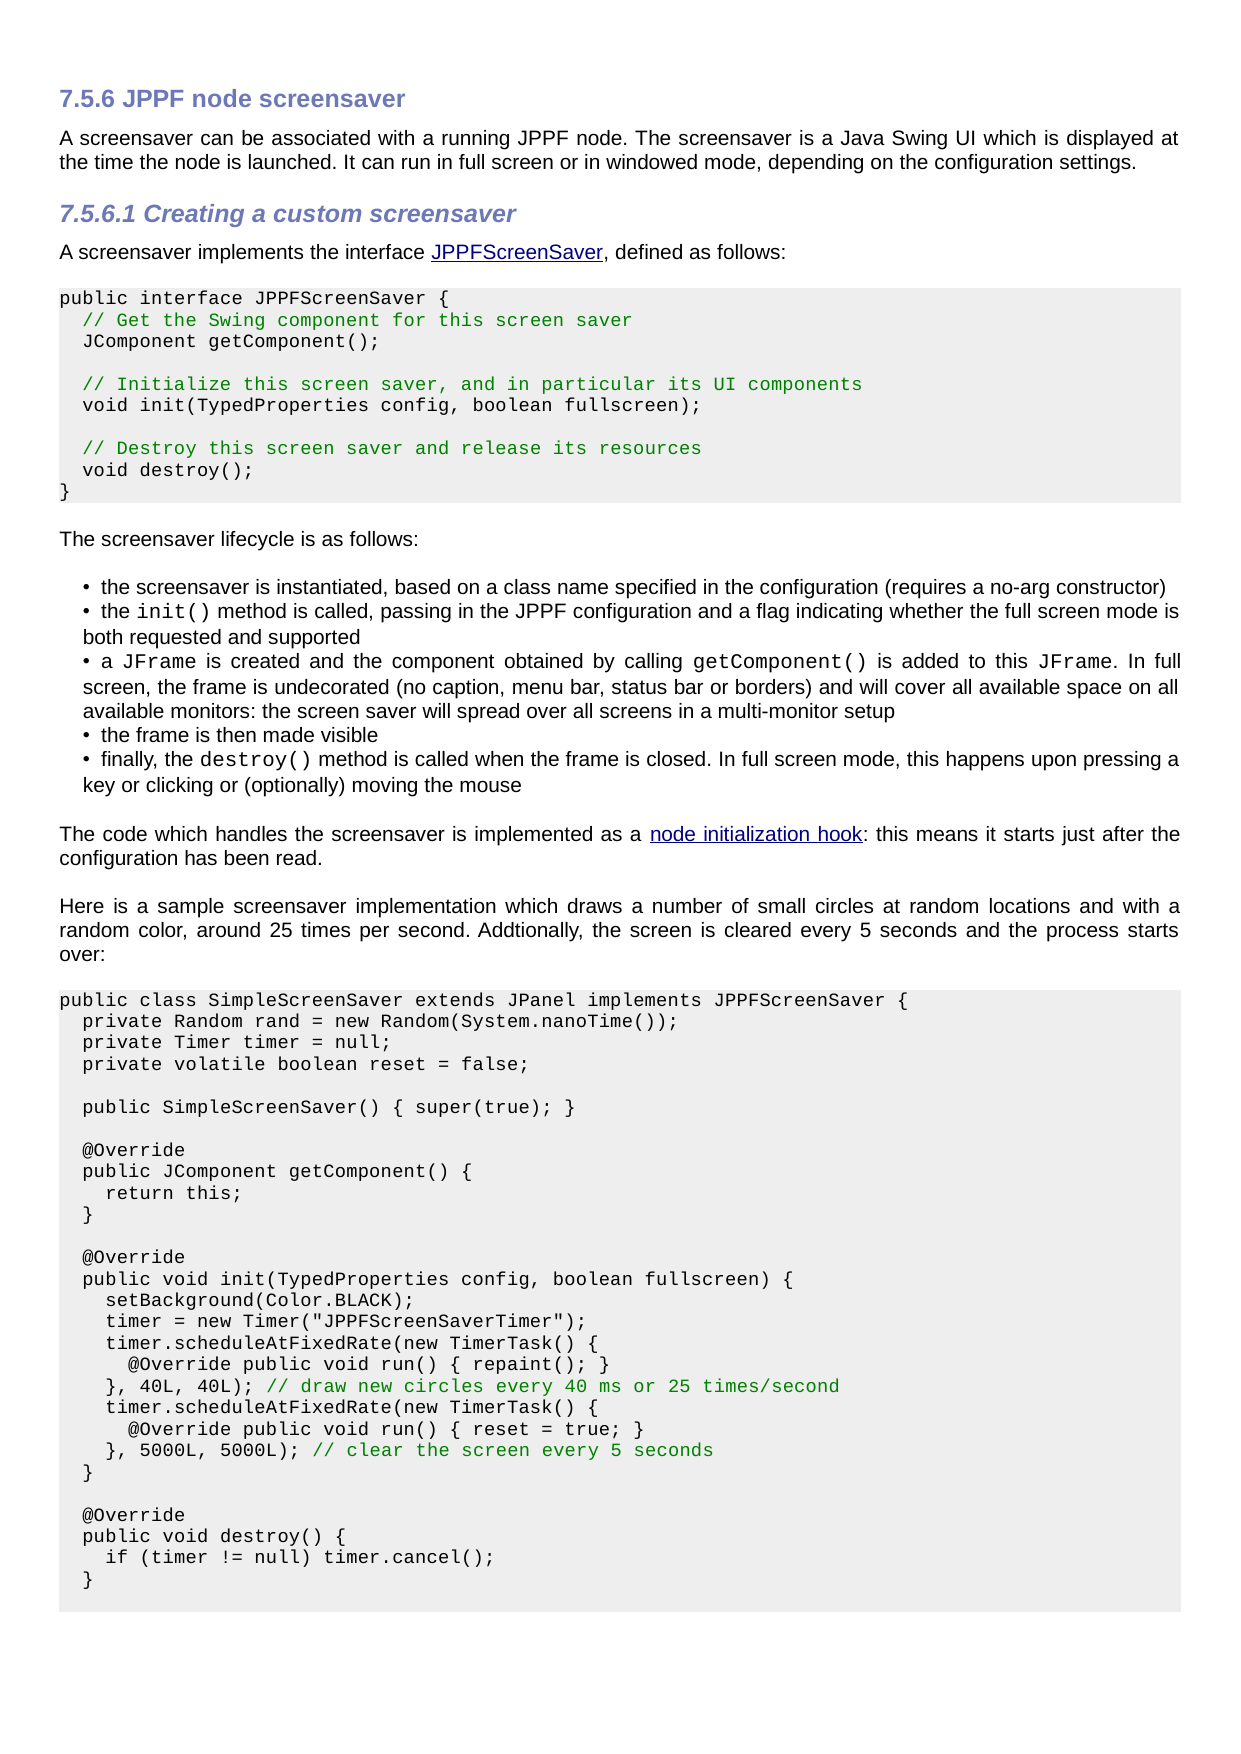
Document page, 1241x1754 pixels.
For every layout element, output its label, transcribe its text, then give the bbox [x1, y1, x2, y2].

text private volatile boolean reset = false; [59, 1054, 1181, 1076]
list the screensaver is instantiated, based on a class name specified in the configuration (requires a no-arg constructor) [83, 575, 1181, 599]
text public JComponent getComponent() { [59, 1162, 1181, 1183]
text private Timer timer = null; [59, 1033, 1181, 1054]
text return this; [59, 1183, 1181, 1204]
text timer.scheduleAtFixedRate(new TimerTask() { [59, 1398, 1181, 1419]
text } [59, 1204, 1181, 1226]
list a JFrame is created and the component obtained by calling getComponent() is added to this JFrame. In full screen, the frame is undecorated (no caption, menu bar, status bar or borders) and will cover all available space on all available monitors: the screen saver will spread over all screens in a multi-monitor setup [83, 649, 1181, 723]
text }, 40L, 40L); // draw new circles every 40 ms or 25 times/second [59, 1376, 1181, 1398]
text timer = new Timer("JPPFScreenSaverTimer"); [59, 1312, 1181, 1333]
text void init(TypedProperties config, boolean fullscreen); [59, 396, 1181, 417]
text public interface JPPFScreenSaver { [59, 288, 1181, 310]
subtitle JPPF node screensaver [59, 84, 1181, 113]
text setBackground(Color.BLACK); [59, 1290, 1181, 1312]
text public class SimpleScreenSaver extends JPanel implements JPPFScreenSaver { [59, 990, 1181, 1011]
text } [59, 482, 1181, 503]
subtitle Creating a custom screensaver [59, 199, 1181, 228]
text }, 5000L, 5000L); // clear the screen every 5 seconds [59, 1441, 1181, 1462]
text @Override public void run() { repaint(); } [59, 1355, 1181, 1376]
text @Override public void run() { reset = true; } [59, 1419, 1181, 1441]
text A screensaver implements the interface JPPFScreenSaver, defined as follows: [59, 240, 1181, 264]
text timer.scheduleAtFixedRate(new TimerTask() { [59, 1333, 1181, 1355]
text public void destroy() { [59, 1526, 1181, 1548]
text @Override [59, 1247, 1181, 1269]
list the frame is then made visible [83, 723, 1181, 747]
text private Random rand = new Random(System.nanoTime()); [59, 1011, 1181, 1033]
list finally, the destroy() method is called when the frame is closed. In full screen mode, this happens upon pressing a key or clicking or (optionally) moving the mouse [83, 747, 1181, 797]
text Here is a sample screensaver implementation which draws a number of small circles at random locations and with a random color, around 25 times per second. Addtionally, the screen is cleared every 5 seconds and the process starts over: [59, 894, 1181, 966]
text void destroy(); [59, 460, 1181, 482]
text // Destroy this screen saver and release its resources [59, 439, 1181, 460]
text if (timer != null) timer.cancel(); [59, 1548, 1181, 1569]
text @Override [59, 1140, 1181, 1162]
text @Override [59, 1505, 1181, 1526]
text public SimpleScreenSaver() { super(true); } [59, 1097, 1181, 1119]
text The screensaver lifecycle is as follows: [59, 527, 1181, 551]
list the init() method is called, passing in the JPPF configuration and a flag indicating whether the full screen mode is both requested and supported [83, 599, 1181, 649]
text } [59, 1569, 1181, 1591]
text A screensaver can be associated with a running JPPF node. The screensaver is a Java Swing UI which is displayed at the time the node is launched. It can run in full screen or in windowed mode, depending on the configuration settings. [59, 126, 1181, 174]
text // Initialize this screen saver, and in particular its UI components [59, 374, 1181, 396]
text The code which handles the screensaver is implemented as a node initialization hook: this means it starts just after the configuration has been read. [59, 821, 1181, 869]
text public void init(TypedProperties config, boolean fullscreen) { [59, 1269, 1181, 1290]
text JComponent getComponent(); [59, 331, 1181, 353]
text // Get the Swing component for this screen saver [59, 310, 1181, 331]
text } [59, 1462, 1181, 1483]
